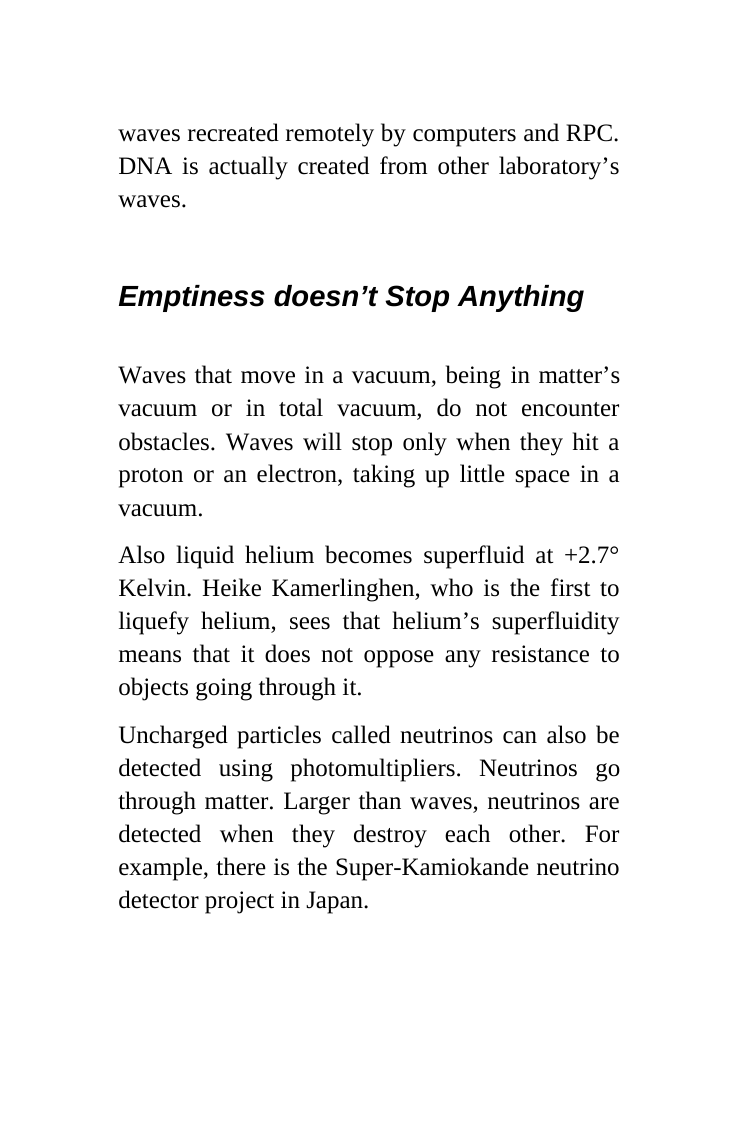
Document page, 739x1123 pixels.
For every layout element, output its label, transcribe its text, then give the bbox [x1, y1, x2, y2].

text Uncharged particles called neutrinos can also be detected using photomultipliers. Neutrinos go through matter. Larger than waves, neutrinos are detected when they destroy each other. For example, there is the Super-Kamiokande neutrino detector project in Japan. [118, 720, 620, 914]
text waves recreated remotely by computers and RPC. DNA is actually created from other laboratory’s waves. [118, 118, 620, 213]
subtitle Emptiness doesn’t Stop Anything [118, 279, 620, 313]
text Waves that move in a vacuum, being in matter’s vacuum or in total vacuum, do not encounter obstacles. Waves will stop only when they hit a proton or an electron, taking up little space in a vacuum. [118, 361, 620, 521]
text Also liquid helium becomes superfluid at +2.7° Kelvin. Heike Kamerlinghen, who is the first to liquefy helium, sees that helium’s superfluidity means that it does not oppose any resistance to objects going through it. [118, 540, 620, 701]
